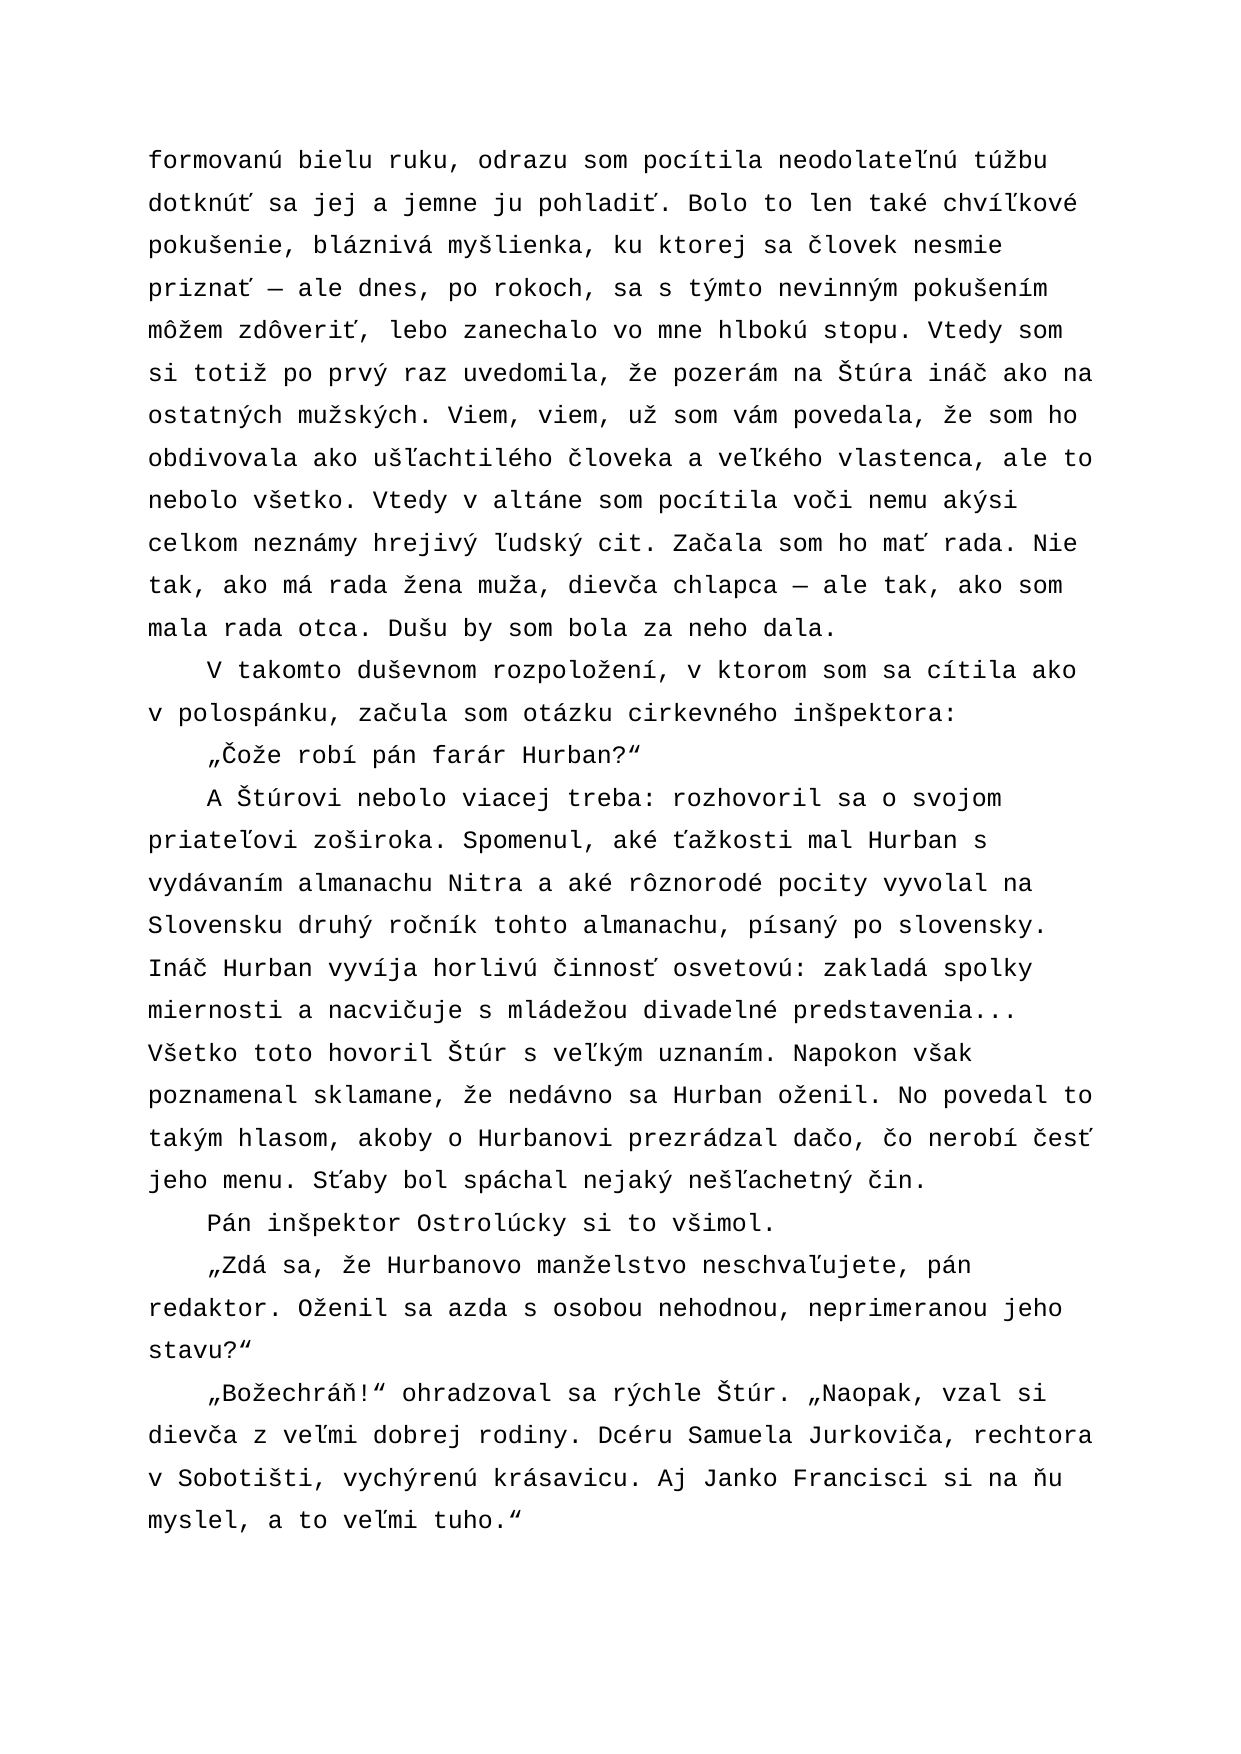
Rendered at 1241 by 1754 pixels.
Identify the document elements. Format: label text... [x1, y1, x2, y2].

text V takomto duševnom rozpoložení, v ktorom som sa cítila ako v polospánku, začula som otázku cirkevného inšpektora: [148, 658, 1093, 728]
text „Zdá sa, že Hurbanovo manželstvo neschvaľujete, pán redaktor. Oženil sa azda s osobou nehodnou, neprimeranou jeho stavu?“ [148, 1253, 1093, 1366]
text formovanú bielu ruku, odrazu som pocítila neodolateľnú túžbu dotknúť sa jej a jemne ju pohladiť. Bolo to len také chvíľkové pokušenie, bláznivá myšlienka, ku ktorej sa človek nesmie priznať — ale dnes, po rokoch, sa s týmto nevinným pokušením môžem zdôveriť, lebo zanechalo vo mne hlbokú stopu. Vtedy som si totiž po prvý raz uvedomila, že pozerám na Štúra ináč ako na ostatných mužských. Viem, viem, už som vám povedala, že som ho obdivovala ako ušľachtilého človeka a veľkého vlastenca, ale to nebolo všetko. Vtedy v altáne som pocítila voči nemu akýsi celkom neznámy hrejivý ľudský cit. Začala som ho mať rada. Nie tak, ako má rada žena muža, dievča chlapca — ale tak, ako som mala rada otca. Dušu by som bola za neho dala. [148, 148, 1093, 643]
text Pán inšpektor Ostrolúcky si to všimol. [148, 1210, 1093, 1238]
text „Čože robí pán farár Hurban?“ [148, 743, 1093, 771]
text A Štúrovi nebolo viacej treba: rozhovoril sa o svojom priateľovi zoširoka. Spomenul, aké ťažkosti mal Hurban s vydávaním almanachu Nitra a aké rôznorodé pocity vyvolal na Slovensku druhý ročník tohto almanachu, písaný po slovensky. Ináč Hurban vyvíja horlivú činnosť osvetovú: zakladá spolky miernosti a nacvičuje s mládežou divadelné predstavenia... Všetko toto hovoril Štúr s veľkým uznaním. Napokon však poznamenal sklamane, že nedávno sa Hurban oženil. No povedal to takým hlasom, akoby o Hurbanovi prezrádzal dačo, čo nerobí česť jeho menu. Sťaby bol spáchal nejaký nešľachetný čin. [148, 785, 1093, 1196]
text „Božechráň!“ ohradzoval sa rýchle Štúr. „Naopak, vzal si dievča z veľmi dobrej rodiny. Dcéru Samuela Jurkoviča, rechtora v Sobotišti, vychýrenú krásavicu. Aj Janko Francisci si na ňu myslel, a to veľmi tuho.“ [148, 1380, 1093, 1536]
